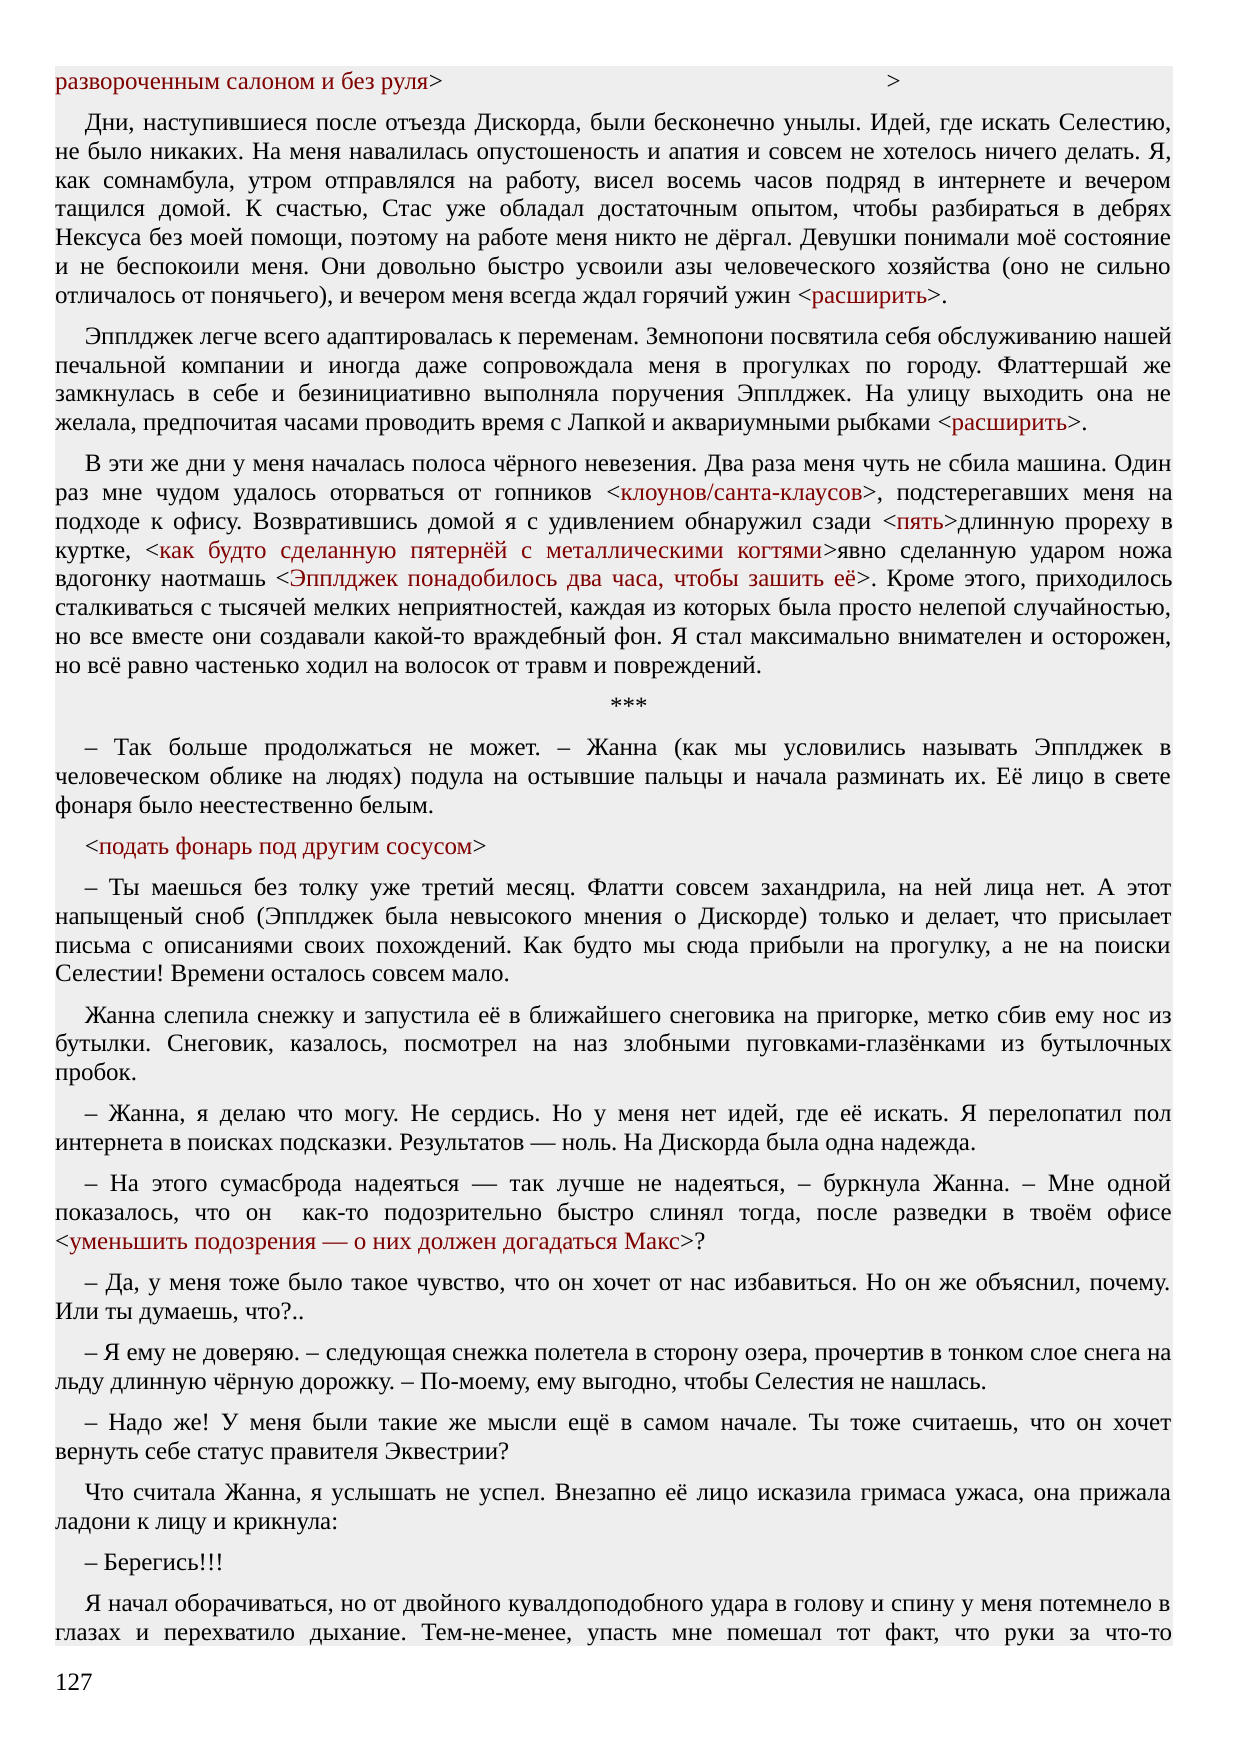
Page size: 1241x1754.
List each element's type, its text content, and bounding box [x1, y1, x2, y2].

text Что считала Жанна, я услышать не успел. Внезапно её лицо исказила гримаса ужаса, она прижала ладони к лицу и крикнула: [55, 1477, 1173, 1535]
text Я начал оборачиваться, но от двойного кувалдоподобного удара в голову и спину у меня потемнело в глазах и перехватило дыхание. Тем-не-менее, упасть мне помешал тот факт, что руки за что-то [55, 1588, 1173, 1646]
text развороченным салоном и без руля> > [55, 66, 1173, 95]
text – Надо же! У меня были такие же мысли ещё в самом начале. Ты тоже считаешь, что он хочет вернуть себе статус правителя Эквестрии? [55, 1407, 1173, 1465]
text *** [55, 691, 1173, 720]
text Дни, наступившиеся после отъезда Дискорда, были бесконечно унылы. Идей, где искать Селестию, не было никаких. На меня навалилась опустошеность и апатия и совсем не хотелось ничего делать. Я, как сомнамбула, утром отправлялся на работу, висел восемь часов подряд в интернете и вечером тащился домой. К счастью, Стас уже обладал достаточным опытом, чтобы разбираться в дебрях Нексуса без моей помощи, поэтому на работе меня никто не дёргал. Девушки понимали моё состояние и не беспокоили меня. Они довольно быстро усвоили азы человеческого хозяйства (оно не сильно отличалось от понячьего), и вечером меня всегда ждал горячий ужин <расширить>. [55, 107, 1173, 308]
text – Я ему не доверяю. – следующая снежка полетела в сторону озера, прочертив в тонком слое снега на льду длинную чёрную дорожку. – По-моему, ему выгодно, чтобы Селестия не нашлась. [55, 1337, 1173, 1395]
text – Жанна, я делаю что могу. Не сердись. Но у меня нет идей, где её искать. Я перелопатил пол интернета в поисках подсказки. Результатов — ноль. На Дискорда была одна надежда. [55, 1098, 1173, 1156]
text В эти же дни у меня началась полоса чёрного невезения. Два раза меня чуть не сбила машина. Один раз мне чудом удалось оторваться от гопников <клоунов/санта-клаусов>, подстерегавших меня на подходе к офису. Возвратившись домой я с удивлением обнаружил сзади <пять>длинную прореху в куртке, <как будто сделанную пятернёй с металлическими когтями>явно сделанную ударом ножа вдогонку наотмашь <Эпплджек понадобилось два часа, чтобы зашить её>. Кроме этого, приходилось сталкиваться с тысячей мелких неприятностей, каждая из которых была просто нелепой случайностью, но все вместе они создавали какой-то враждебный фон. Я стал максимально внимателен и осторожен, но всё равно частенько ходил на волосок от травм и повреждений. [55, 448, 1173, 678]
text <подать фонарь под другим сосусом> [55, 831, 1173, 860]
text – Да, у меня тоже было такое чувство, что он хочет от нас избавиться. Но он же объяснил, почему. Или ты думаешь, что?.. [55, 1267, 1173, 1325]
text – Так больше продолжаться не может. – Жанна (как мы условились называть Эпплджек в человеческом облике на людях) подула на остывшие пальцы и начала разминать их. Её лицо в свете фонаря было неестественно белым. [55, 732, 1173, 818]
text – На этого сумасброда надеяться — так лучше не надеяться, – буркнула Жанна. – Мне одной показалось, что он как-то подозрительно быстро слинял тогда, после разведки в твоём офисе <уменьшить подозрения — о них должен догадаться Макс>? [55, 1168, 1173, 1255]
text – Берегись!!! [55, 1547, 1173, 1576]
text – Ты маешься без толку уже третий месяц. Флатти совсем захандрила, на ней лица нет. А этот напыщеный сноб (Эпплджек была невысокого мнения о Дискорде) только и делает, что присылает письма с описаниями своих похождений. Как будто мы сюда прибыли на прогулку, а не на поиски Селестии! Времени осталось совсем мало. [55, 872, 1173, 987]
text Жанна слепила снежку и запустила её в ближайшего снеговика на пригорке, метко сбив ему нос из бутылки. Снеговик, казалось, посмотрел на наз злобными пуговками-глазёнками из бутылочных пробок. [55, 1000, 1173, 1086]
text Эпплджек легче всего адаптировалась к переменам. Земнопони посвятила себя обслуживанию нашей печальной компании и иногда даже сопровождала меня в прогулках по городу. Флаттершай же замкнулась в себе и безинициативно выполняла поручения Эпплджек. На улицу выходить она не желала, предпочитая часами проводить время с Лапкой и аквариумными рыбками <расширить>. [55, 321, 1173, 436]
